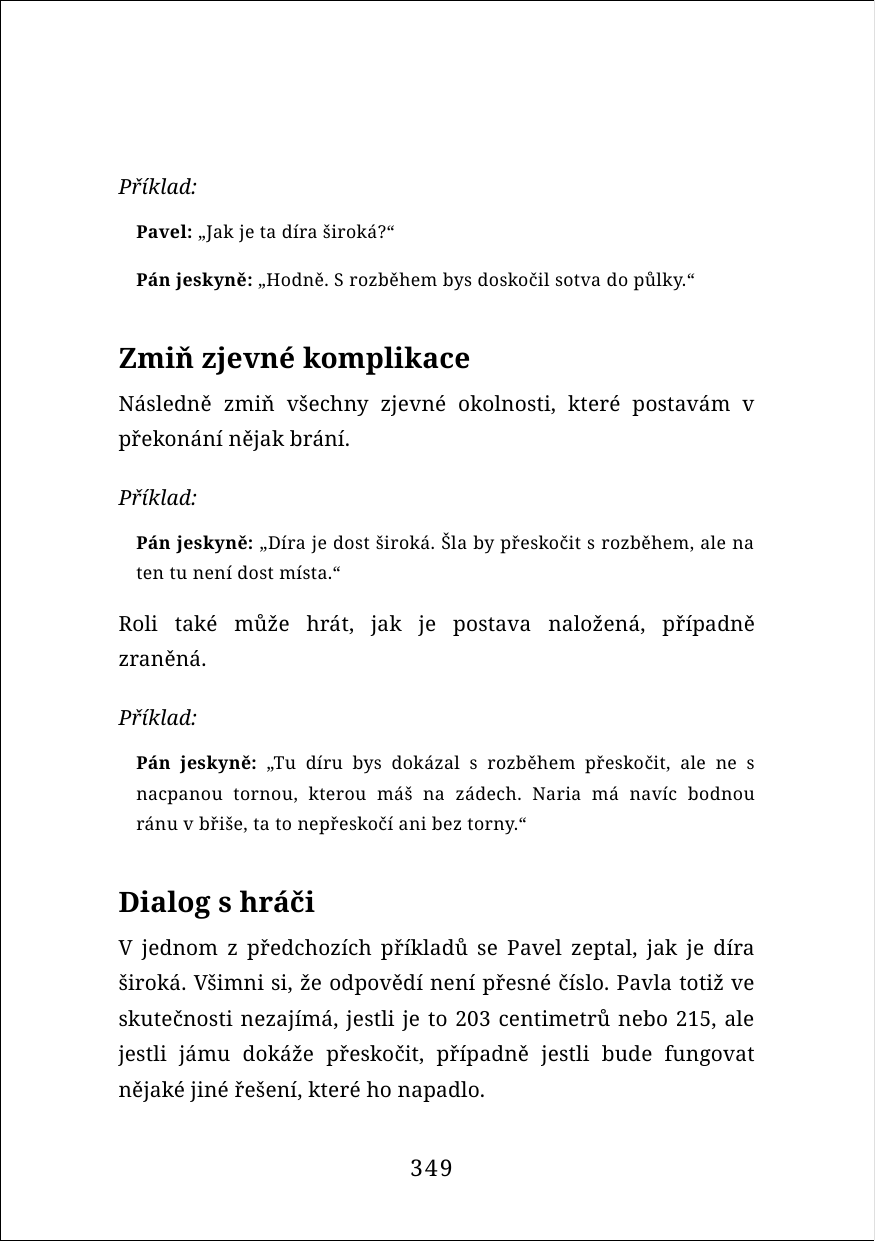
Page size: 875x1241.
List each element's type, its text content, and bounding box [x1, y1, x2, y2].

subtitle Dialog s hráči [118, 883, 756, 921]
text Následně zmiň všechny zjevné okolnosti, které postavám v překonání nějak brání. [118, 389, 756, 453]
text V jednom z předchozích příkladů se Pavel zeptal, jak je díra široká. Všimni si, že odpovědí není přesné číslo. Pavla totiž ve skutečnosti nezajímá, jestli je to 203 centimetrů nebo 215, ale jestli jámu dokáže přeskočit, případně jestli bude fungovat nějaké jiné řešení, které ho napadlo. [118, 933, 756, 1103]
text Pán jeskyně: „Tu díru bys dokázal s rozběhem přeskočit, ale ne s nacpanou tornou, kterou máš na zádech. Naria má navíc bodnou ránu v břiše, ta to nepřeskočí ani bez torny.“ [136, 751, 756, 835]
text Příklad: [118, 483, 756, 512]
text Pán jeskyně: „Hodně. S rozběhem bys doskočil sotva do půlky.“ [136, 267, 756, 291]
text Příklad: [118, 703, 756, 732]
text Příklad: [118, 172, 756, 200]
subtitle Zmiň zjevné komplikace [118, 338, 756, 377]
text Pavel: „Jak je ta díra široká?“ [136, 219, 756, 243]
text Pán jeskyně: „Díra je dost široká. Šla by přeskočit s rozběhem, ale na ten tu není dost místa.“ [136, 531, 756, 585]
text Roli také může hrát, jak je postava naložená, případně zraněná. [118, 609, 756, 673]
